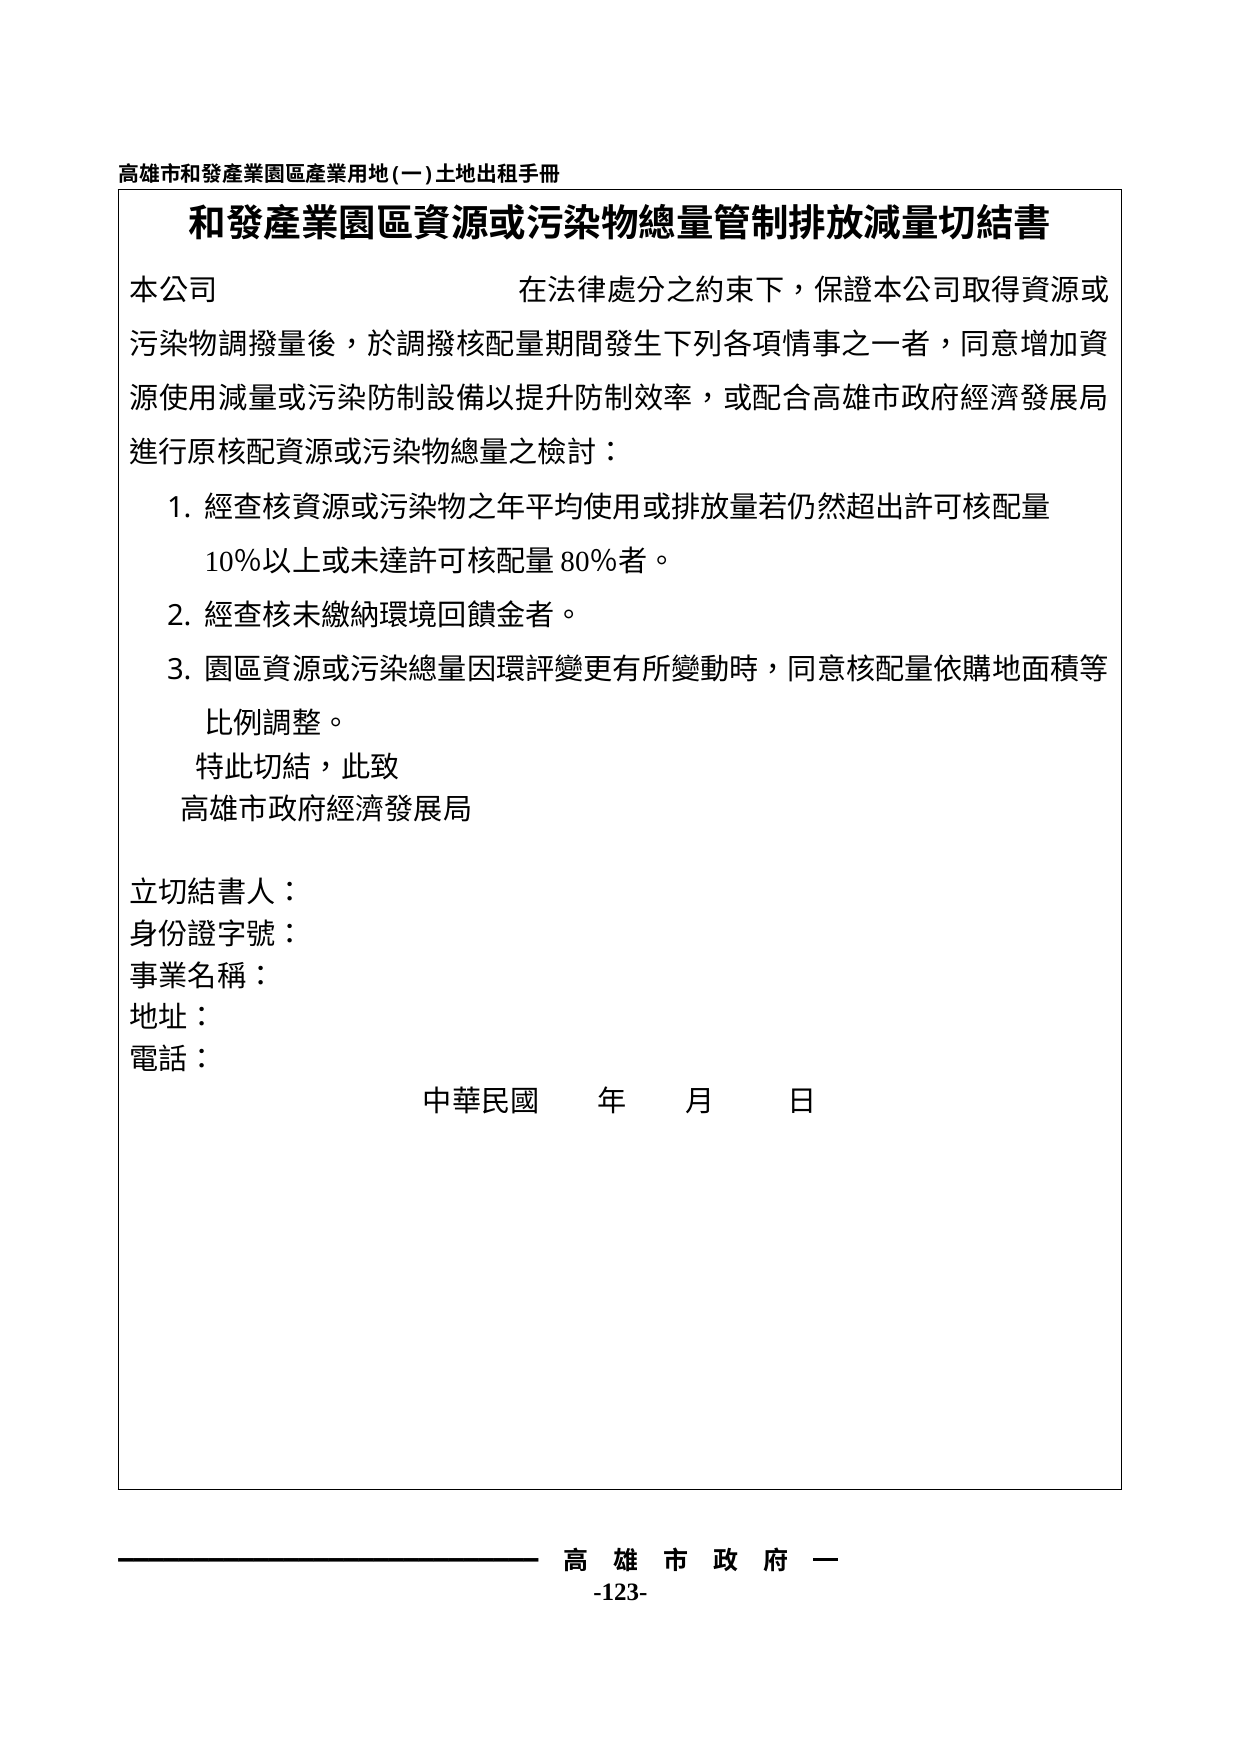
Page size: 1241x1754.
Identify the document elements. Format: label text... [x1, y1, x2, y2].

table_header 和發產業園區資源或污染物總量管制排放減量切結書 本公司 在法律處分之約束下，保證本公司取得資源或污染物調撥量後，於調撥核配量期間發生下列各項情事之一者，同意增加資源使用減量或污染防制設備以提升防制效率，或配合高雄市政府經濟發展局進行原核配資源或污染物總量之檢討： 經查核資源或污染物之年平均使用或排放量若仍然超出許可核配量10％以上或未達許可核配量80％者。 經查核未繳納環境回饋金者。 園區資源或污染總量因環評變更有所變動時，同意核配量依購地面積等比例調整。 特此切結，此致 高雄市政府經濟發展局 立切結書人： 身份證字號： 事業名稱： 地址： 電話： 中華民國 年 月 日 [119, 190, 1121, 1489]
